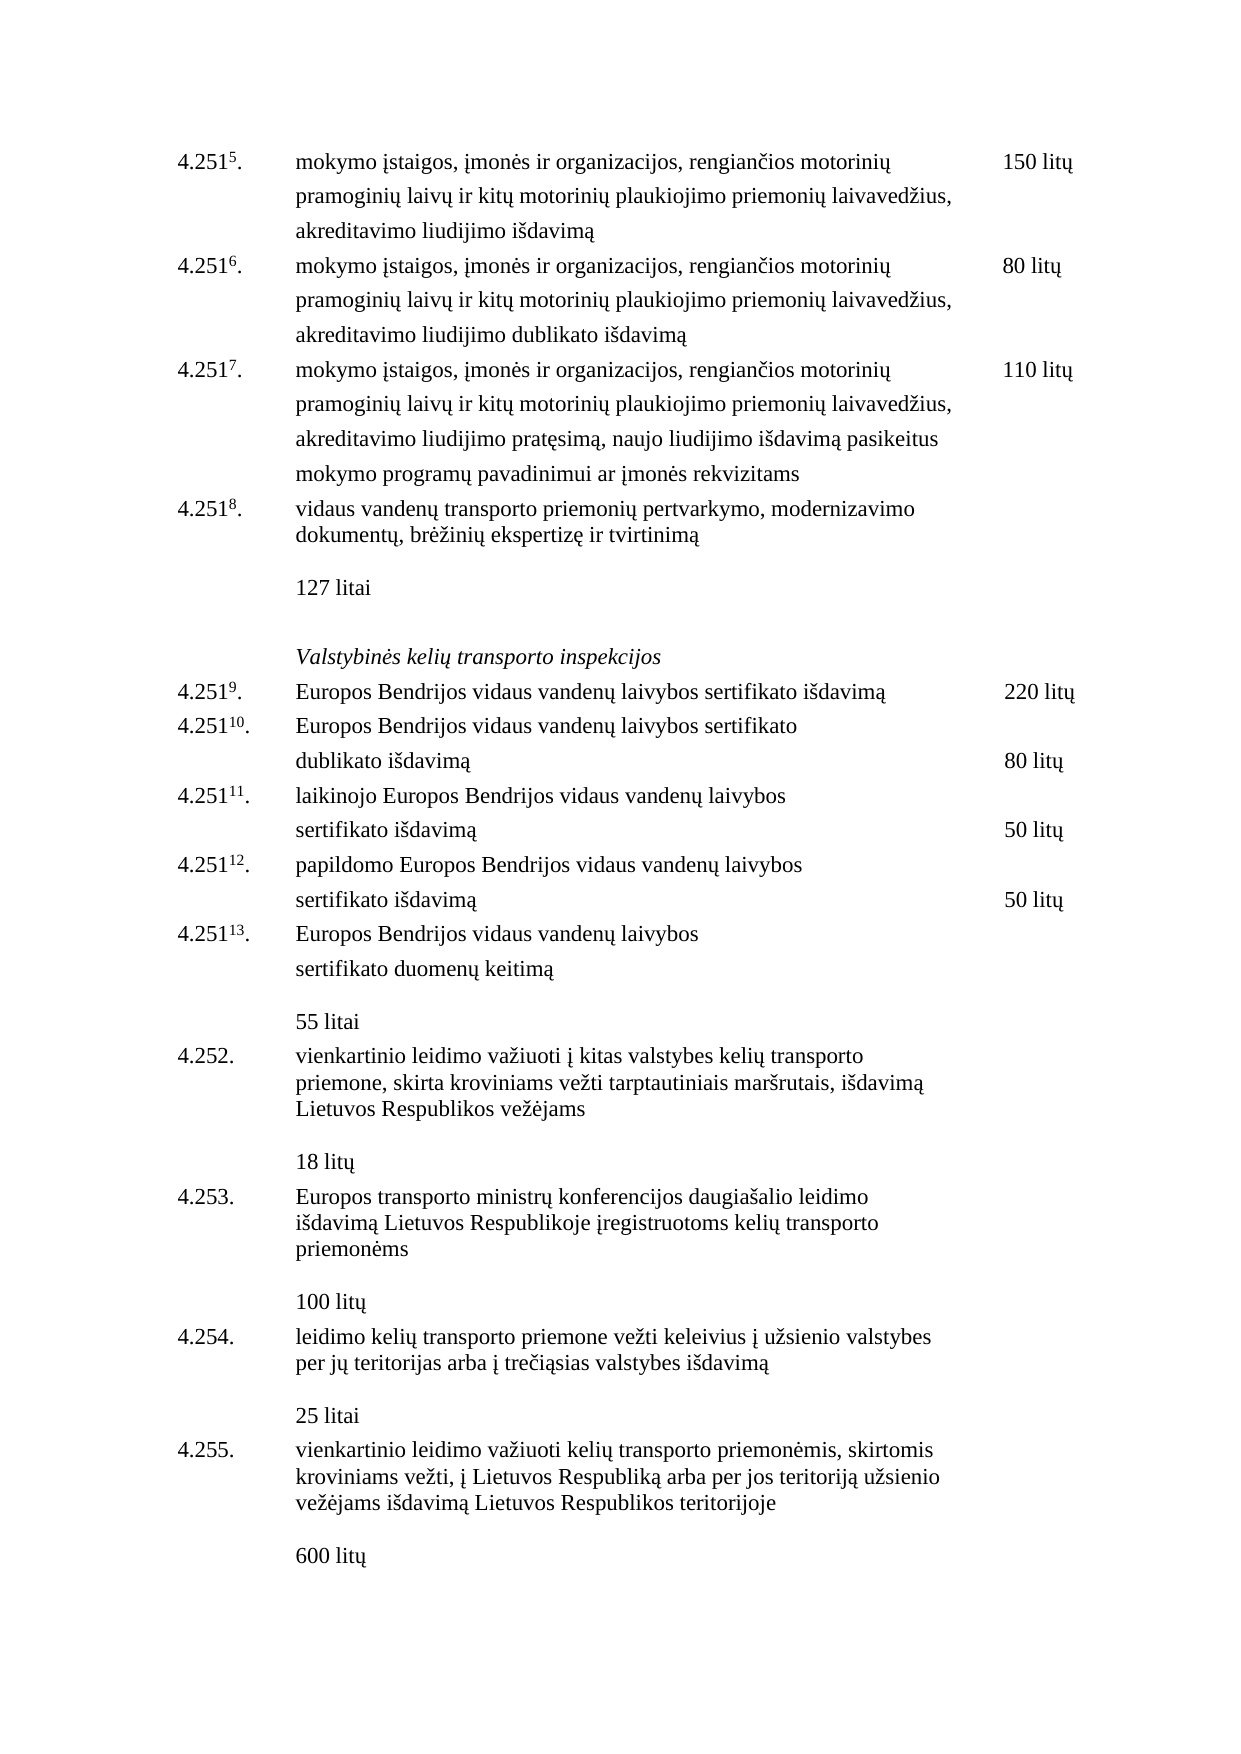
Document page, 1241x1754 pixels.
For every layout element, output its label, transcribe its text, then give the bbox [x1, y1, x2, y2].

text 4.252. vienkartinio leidimo važiuoti į kitas valstybes kelių transporto priemone, skirta kroviniams vežti tarptautiniais maršrutais, išdavimą Lietuvos Respublikos vežėjams 18 litų [177, 1043, 945, 1174]
text 4.2515. mokymo įstaigos, įmonės ir organizacijos, rengiančios motorinių 150 litų [177, 148, 1122, 174]
text 4.2519. Europos Bendrijos vidaus vandenų laivybos sertifikato išdavimą 220 litų [177, 678, 1122, 704]
text akreditavimo liudijimo išdavimą [177, 217, 1122, 243]
text 4.255. vienkartinio leidimo važiuoti kelių transporto priemonėmis, skirtomis kroviniams vežti, į Lietuvos Respubliką arba per jos teritoriją užsienio vežėjams išdavimą Lietuvos Respublikos teritorijoje 600 litų [177, 1437, 945, 1568]
text sertifikato išdavimą 50 litų [177, 886, 1122, 912]
text 4.25110. Europos Bendrijos vidaus vandenų laivybos sertifikato [177, 712, 1122, 739]
text pramoginių laivų ir kitų motorinių plaukiojimo priemonių laivavedžius, [177, 286, 1122, 313]
text 4.2516. mokymo įstaigos, įmonės ir organizacijos, rengiančios motorinių 80 litų [177, 252, 1122, 278]
text 4.25111. laikinojo Europos Bendrijos vidaus vandenų laivybos [177, 782, 1122, 808]
text pramoginių laivų ir kitų motorinių plaukiojimo priemonių laivavedžius, [177, 391, 1122, 417]
text dublikato išdavimą 80 litų [177, 747, 1122, 773]
text 4.254. leidimo kelių transporto priemone vežti keleivius į užsienio valstybes per jų teritorijas arba į trečiąsias valstybes išdavimą 25 litai [177, 1323, 945, 1428]
text mokymo programų pavadinimui ar įmonės rekvizitams [177, 460, 1122, 486]
text 4.253. Europos transporto ministrų konferencijos daugiašalio leidimo išdavimą Lietuvos Respublikoje įregistruotoms kelių transporto priemonėms 100 litų [177, 1183, 945, 1314]
text sertifikato išdavimą 50 litų [177, 816, 1122, 843]
text 4.25113. Europos Bendrijos vidaus vandenų laivybos [177, 921, 1122, 947]
text sertifikato duomenų keitimą 55 litai [177, 955, 945, 1034]
text Valstybinės kelių transporto inspekcijos [177, 643, 945, 669]
text akreditavimo liudijimo pratęsimą, naujo liudijimo išdavimą pasikeitus [177, 425, 1122, 452]
text akreditavimo liudijimo dublikato išdavimą [177, 321, 1122, 347]
text 4.25112. papildomo Europos Bendrijos vidaus vandenų laivybos [177, 851, 1122, 877]
text pramoginių laivų ir kitų motorinių plaukiojimo priemonių laivavedžius, [177, 182, 1122, 209]
text 4.2517. mokymo įstaigos, įmonės ir organizacijos, rengiančios motorinių 110 litų [177, 356, 1122, 382]
text 4.2518. vidaus vandenų transporto priemonių pertvarkymo, modernizavimo dokumentų, brėžinių ekspertizę ir tvirtinimą 127 litai [177, 494, 945, 600]
